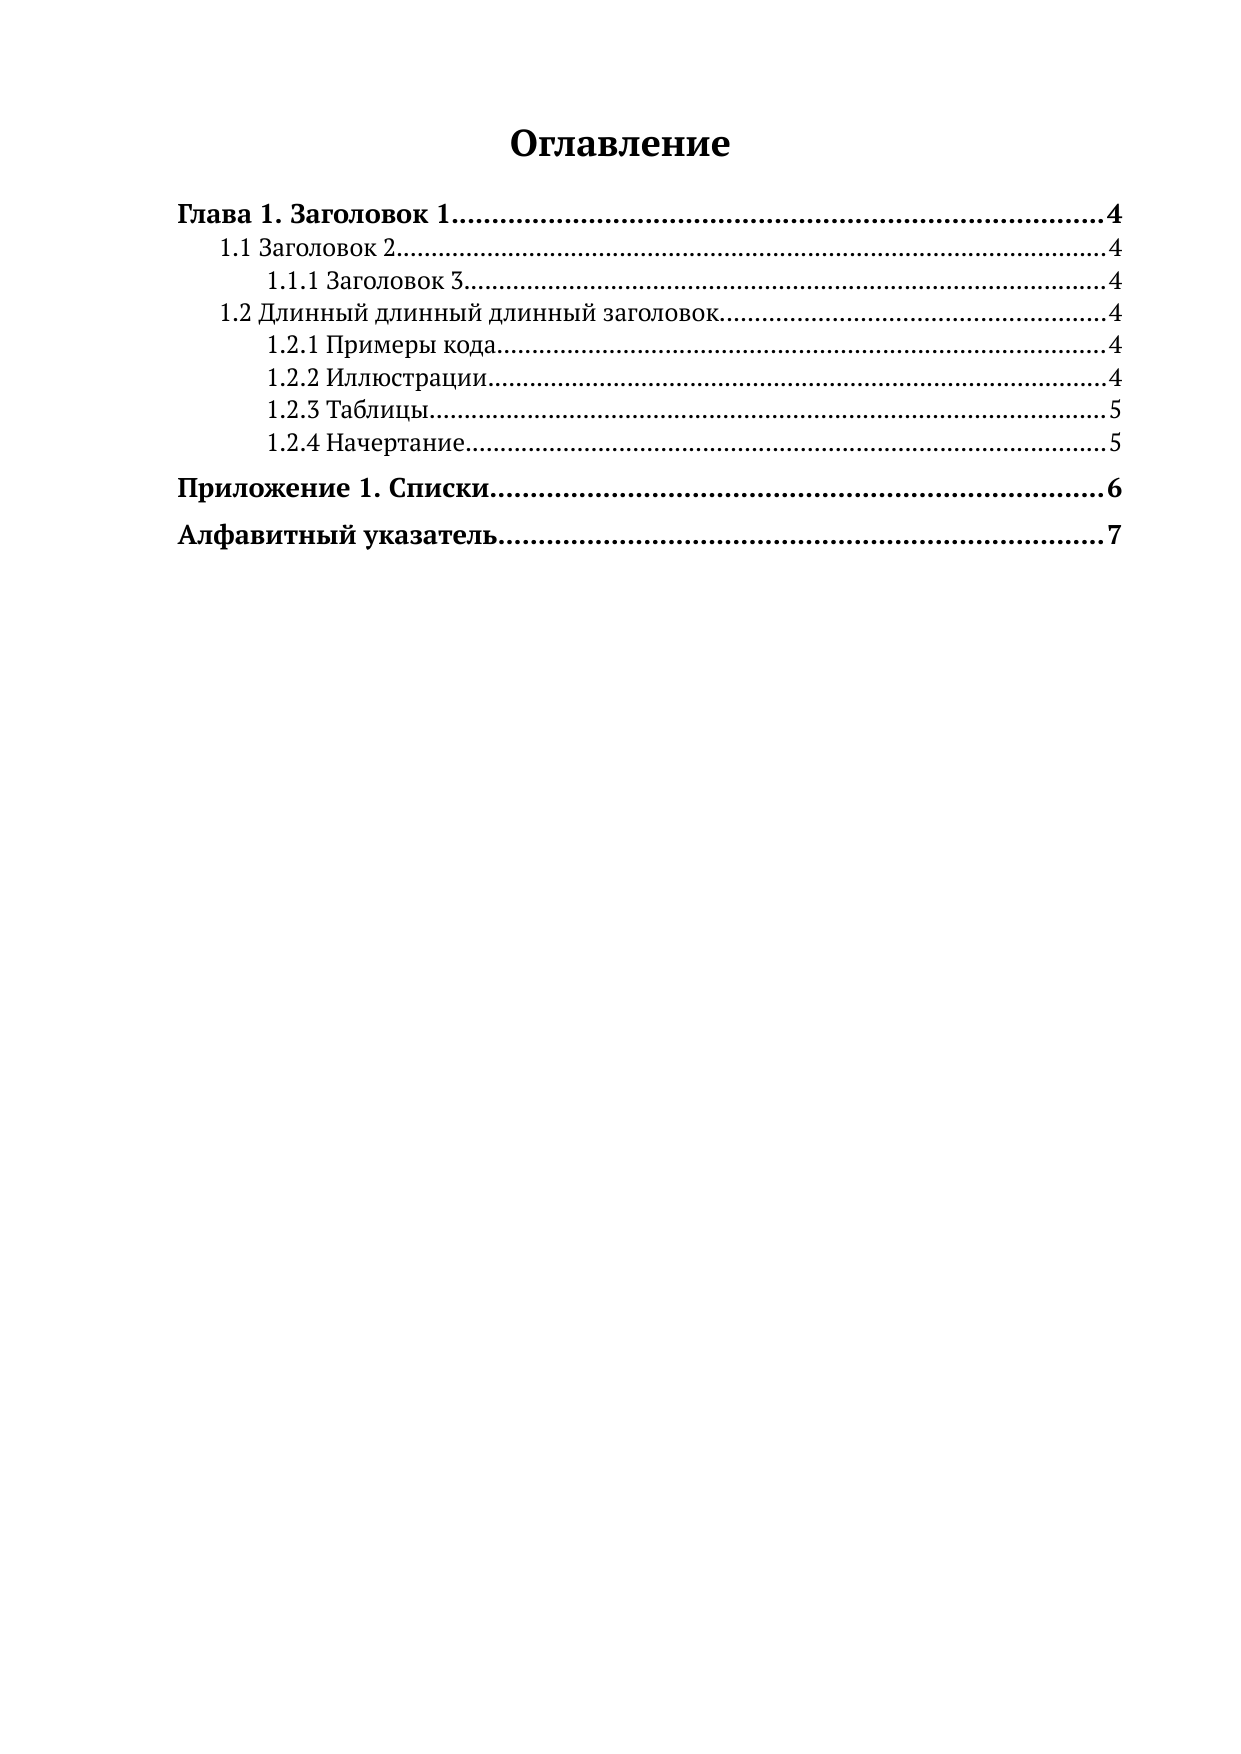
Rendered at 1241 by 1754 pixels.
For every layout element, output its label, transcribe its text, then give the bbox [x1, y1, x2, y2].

text 1.2.2 Иллюстрации 4 [266, 361, 1122, 393]
text 1.2.1 Примеры кода 4 [266, 328, 1122, 361]
text Приложение 1. Списки 6 [177, 470, 1122, 505]
title Оглавление [118, 118, 1122, 167]
text Алфавитный указатель 7 [177, 517, 1122, 552]
text Глава 1. Заголовок 1 4 [177, 196, 1122, 231]
text 1.1.1 Заголовок 3 4 [266, 264, 1122, 296]
text 1.2.3 Таблицы 5 [266, 393, 1122, 426]
text 1.1 Заголовок 2 4 [218, 231, 1122, 264]
text 1.2.4 Начертание 5 [266, 426, 1122, 458]
text 1.2 Длинный длинный длинный заголовок 4 [218, 296, 1122, 328]
